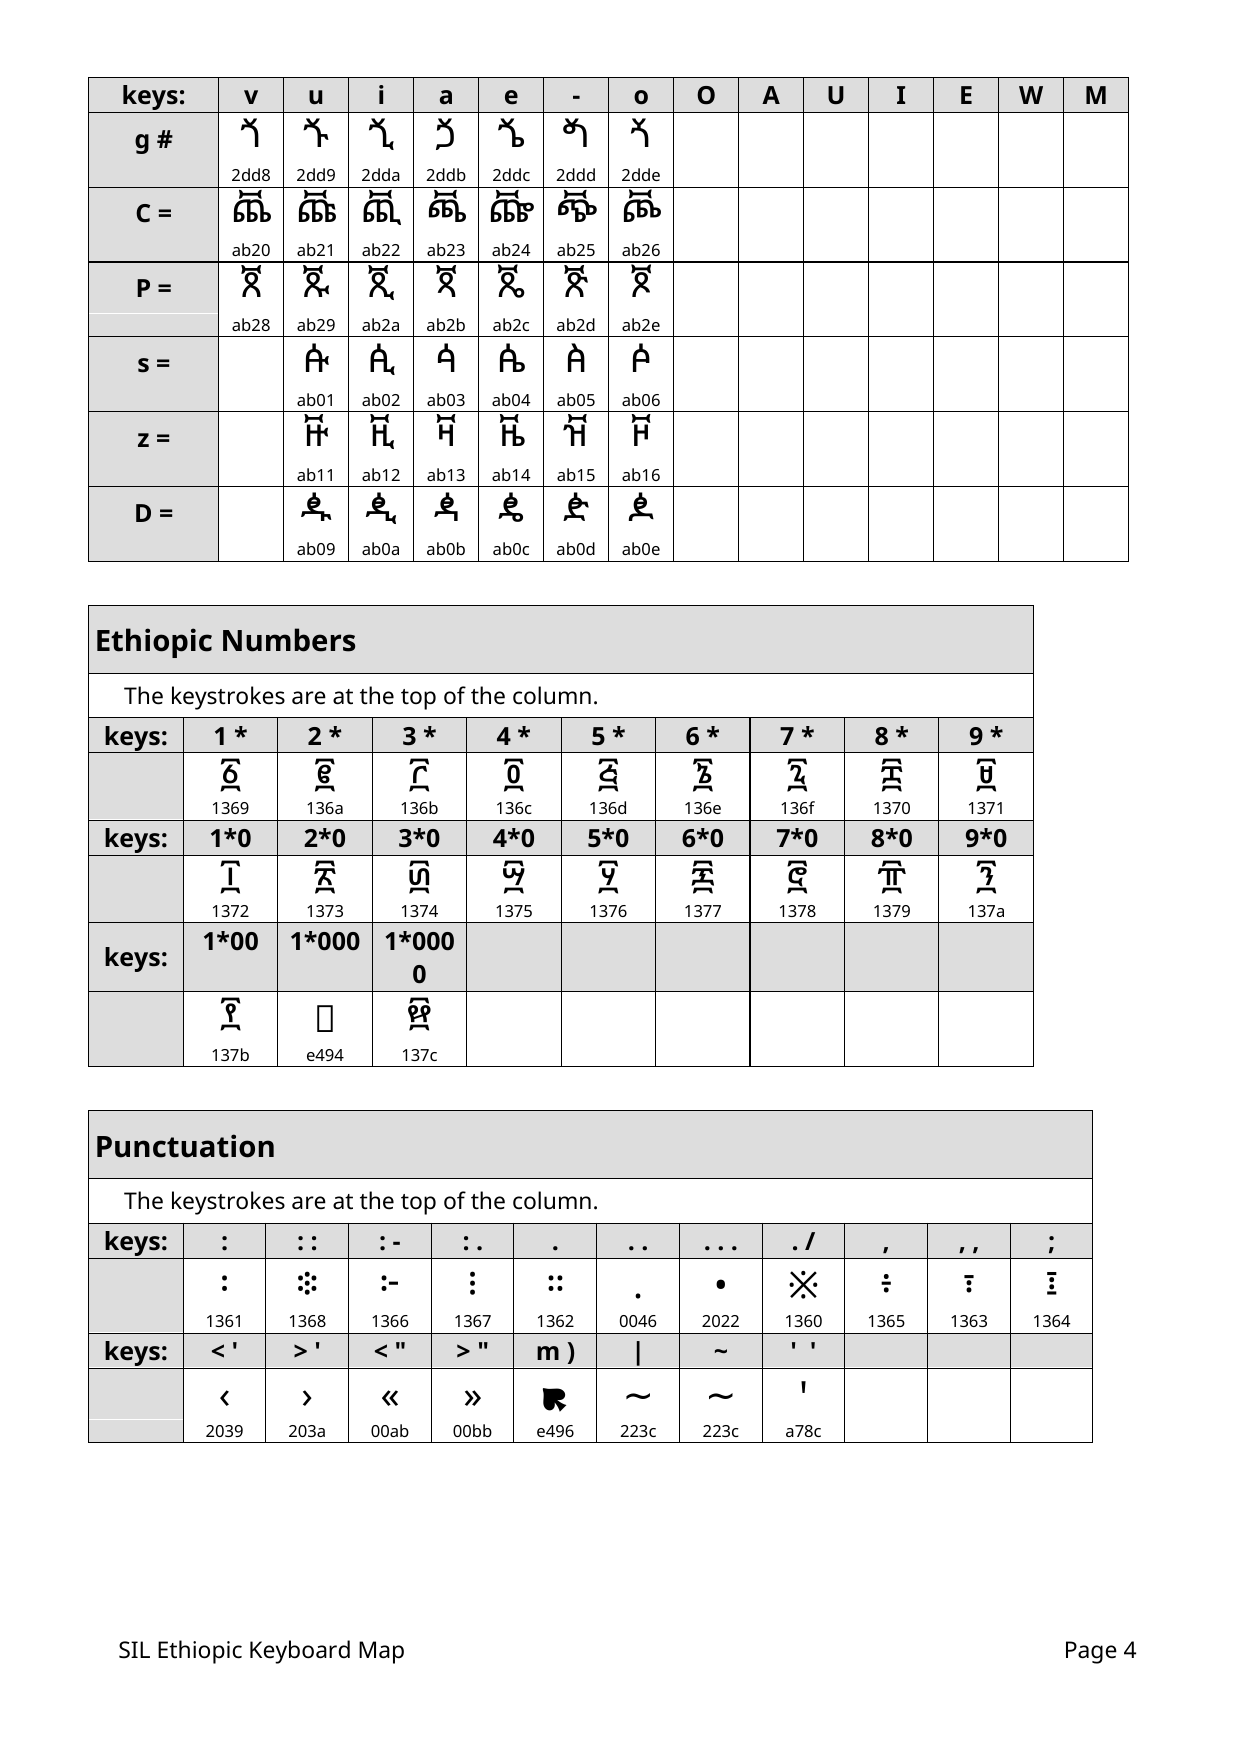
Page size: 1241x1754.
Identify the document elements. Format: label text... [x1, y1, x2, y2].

table_cell ab02 [349, 388, 413, 411]
table_header a [414, 78, 478, 112]
table_cell 1*000 [278, 923, 372, 991]
table_cell ab04 [479, 388, 543, 411]
table_cell 1377 [656, 899, 749, 922]
table_cell e494 [278, 1043, 372, 1066]
table_cell 1366 [349, 1310, 431, 1332]
table_cell 7 * [751, 718, 844, 752]
table_cell ab03 [414, 388, 478, 411]
table_header I [869, 78, 933, 112]
table_cell [928, 1420, 1010, 1442]
table_cell ab0d [544, 538, 608, 561]
table_cell 223c [597, 1420, 679, 1442]
table_cell . . [597, 1224, 679, 1258]
table_header A [739, 78, 803, 112]
table_header Ethiopic Numbers [89, 606, 1033, 673]
table_cell , [845, 1224, 927, 1258]
table_cell 8*0 [845, 821, 938, 855]
table_cell ab20 [219, 239, 283, 261]
table_cell 136f [751, 797, 844, 819]
table_cell [1064, 263, 1128, 313]
table_cell  [514, 1369, 596, 1419]
table_cell keys: [89, 718, 183, 752]
table_cell 2*0 [278, 821, 372, 855]
table_cell [656, 1043, 749, 1066]
table_cell < " [349, 1334, 431, 1367]
table_cell 1*0000 [373, 923, 466, 991]
table_cell 7*0 [751, 821, 844, 855]
table_cell 1376 [562, 899, 655, 922]
table_cell [89, 463, 218, 486]
table_cell ፪ [278, 753, 372, 797]
table_cell ꬉ [284, 487, 348, 538]
table_cell [934, 314, 998, 336]
table_cell 5*0 [562, 821, 655, 855]
table_cell ab15 [544, 463, 608, 486]
table_cell keys: [89, 1224, 183, 1258]
table_cell [89, 388, 218, 411]
table_cell 1*0 [184, 821, 277, 855]
table_cell [939, 1043, 1033, 1066]
table_cell ab11 [284, 463, 348, 486]
table_cell ⷘ [219, 113, 283, 164]
table_header u [284, 78, 348, 112]
table_cell ፱ [939, 753, 1033, 797]
table_cell [934, 239, 998, 261]
table_cell 1368 [266, 1310, 348, 1332]
table_cell 6 * [656, 718, 749, 752]
table_cell , , [928, 1224, 1010, 1258]
table_cell keys: [89, 923, 183, 991]
table_cell ꬩ [284, 263, 348, 313]
table_header W [999, 78, 1063, 112]
table_header E [934, 78, 998, 112]
table_cell [89, 856, 183, 899]
table_cell [219, 463, 283, 486]
table_cell [999, 388, 1063, 411]
table_cell ፮ [656, 753, 749, 797]
table_cell ab28 [219, 314, 283, 336]
table_cell  [278, 992, 372, 1043]
table_cell [739, 412, 803, 463]
table_cell ꬄ [479, 337, 543, 388]
table_cell [804, 538, 868, 561]
table_cell [845, 1420, 927, 1442]
table_cell [869, 538, 933, 561]
table_cell [804, 239, 868, 261]
table_cell 9*0 [939, 821, 1033, 855]
table_cell 2dde [609, 164, 673, 187]
table_cell [869, 337, 933, 388]
table_cell [739, 538, 803, 561]
table_cell ~ [680, 1334, 762, 1367]
table_cell [467, 992, 561, 1043]
table_cell ꬕ [544, 412, 608, 463]
table_cell > ' [266, 1334, 348, 1367]
table_cell [804, 463, 868, 486]
table_cell [739, 239, 803, 261]
table_cell ⷞ [609, 113, 673, 164]
table_cell ፥ [845, 1259, 927, 1310]
table_cell ꬂ [349, 337, 413, 388]
table_cell [219, 412, 283, 463]
table_cell [89, 1259, 183, 1310]
table_cell [934, 164, 998, 187]
table_cell ꬡ [284, 188, 348, 239]
table_cell ꬊ [349, 487, 413, 538]
table_cell [804, 412, 868, 463]
table_cell 1369 [184, 797, 277, 819]
table_cell [739, 463, 803, 486]
table_cell [934, 412, 998, 463]
table_cell [562, 1043, 655, 1066]
table_cell [656, 923, 749, 991]
table_cell 2039 [184, 1420, 265, 1442]
table_cell 1374 [373, 899, 466, 922]
table_cell ab05 [544, 388, 608, 411]
table_cell 1361 [184, 1310, 265, 1332]
table_cell [939, 992, 1033, 1043]
table_cell [89, 164, 218, 187]
table_cell 223c [680, 1420, 762, 1442]
table_cell 137a [939, 899, 1033, 922]
table_cell ab0b [414, 538, 478, 561]
table_cell ab2c [479, 314, 543, 336]
table_cell m ) [514, 1334, 596, 1367]
table_cell [934, 538, 998, 561]
table_cell [999, 412, 1063, 463]
table_cell The keystrokes are at the top of the column. [89, 1179, 1092, 1222]
table_cell ab0c [479, 538, 543, 561]
table_cell [1064, 239, 1128, 261]
table_cell 1375 [467, 899, 561, 922]
table_cell The keystrokes are at the top of the column. [89, 674, 1033, 717]
table_cell : . [432, 1224, 513, 1258]
table_cell : : [266, 1224, 348, 1258]
table_cell > " [432, 1334, 513, 1367]
table_cell 136c [467, 797, 561, 819]
table_cell 3 * [373, 718, 466, 752]
table_cell [89, 1043, 183, 1066]
table_cell [999, 538, 1063, 561]
table_cell ab2b [414, 314, 478, 336]
table_cell ፦ [349, 1259, 431, 1310]
table_cell ꬬ [479, 263, 543, 313]
table_cell ፴ [373, 856, 466, 899]
table_cell [674, 113, 738, 164]
table_cell ab2d [544, 314, 608, 336]
table_cell [934, 463, 998, 486]
table_header e [479, 78, 543, 112]
table_cell 9 * [939, 718, 1033, 752]
table_cell g # [89, 113, 218, 164]
table_cell [845, 1334, 927, 1367]
table_cell [999, 487, 1063, 538]
table_cell [869, 188, 933, 239]
table_cell ፨ [266, 1259, 348, 1310]
table_cell ⷛ [414, 113, 478, 164]
table_cell 136e [656, 797, 749, 819]
table_cell [869, 263, 933, 313]
table_cell ab25 [544, 239, 608, 261]
table_cell ; [1011, 1224, 1092, 1258]
table_cell 1363 [928, 1310, 1010, 1332]
table_cell ፭ [562, 753, 655, 797]
table_cell [89, 538, 218, 561]
table_cell 137b [184, 1043, 277, 1066]
table_cell 1370 [845, 797, 938, 819]
table_cell [89, 992, 183, 1043]
table_cell ꬭ [544, 263, 608, 313]
table_cell ꬖ [609, 412, 673, 463]
table_cell ꬠ [219, 188, 283, 239]
table_cell 8 * [845, 718, 938, 752]
table_cell [739, 164, 803, 187]
table_cell . / [763, 1224, 844, 1258]
table_cell [928, 1334, 1010, 1367]
table_cell [869, 314, 933, 336]
table_cell ab29 [284, 314, 348, 336]
table_cell [999, 164, 1063, 187]
table_cell 0046 [597, 1310, 679, 1332]
table_header U [804, 78, 868, 112]
table_cell . [514, 1224, 596, 1258]
table_cell 4*0 [467, 821, 561, 855]
table_cell [804, 113, 868, 164]
table_cell ፳ [278, 856, 372, 899]
table_cell [89, 899, 183, 922]
table_cell ፻ [184, 992, 277, 1043]
table_header o [609, 78, 673, 112]
table_cell [1064, 388, 1128, 411]
table_cell ። [514, 1259, 596, 1310]
table_cell ab26 [609, 239, 673, 261]
table_cell [804, 314, 868, 336]
table_cell [1011, 1420, 1092, 1442]
table_cell [999, 314, 1063, 336]
table_cell 2022 [680, 1310, 762, 1332]
table_cell [674, 388, 738, 411]
table_cell [739, 337, 803, 388]
table_cell « [349, 1369, 431, 1419]
table_cell : - [349, 1224, 431, 1258]
table_cell 1360 [763, 1310, 844, 1332]
table_cell [674, 263, 738, 313]
table_cell [1064, 337, 1128, 388]
table_cell ፤ [1011, 1259, 1092, 1310]
table_cell [219, 337, 283, 388]
table_cell [869, 412, 933, 463]
table_cell 1373 [278, 899, 372, 922]
table_cell [89, 239, 218, 261]
table_cell ꬋ [414, 487, 478, 538]
table_cell ፶ [562, 856, 655, 899]
table_cell [739, 388, 803, 411]
table_cell ꬅ [544, 337, 608, 388]
table_cell [674, 188, 738, 239]
table_cell keys: [89, 1334, 183, 1367]
table_header Punctuation [89, 1111, 1092, 1178]
table_cell [1064, 164, 1128, 187]
table_cell 1362 [514, 1310, 596, 1332]
table_cell [999, 463, 1063, 486]
table_cell ab0a [349, 538, 413, 561]
table_header keys: [89, 78, 218, 112]
table_cell ፺ [939, 856, 1033, 899]
table_cell s = [89, 337, 218, 388]
table_cell 136a [278, 797, 372, 819]
table_cell ' ' [763, 1334, 844, 1367]
table_cell . . . [680, 1224, 762, 1258]
table_cell [89, 1310, 183, 1332]
table_cell 136b [373, 797, 466, 819]
table_cell z = [89, 412, 218, 463]
table_cell C = [89, 188, 218, 239]
table_cell ab24 [479, 239, 543, 261]
table_cell ∼ [597, 1369, 679, 1419]
table_cell » [432, 1369, 513, 1419]
table_cell ꬫ [414, 263, 478, 313]
table_cell [804, 487, 868, 538]
table_cell 2ddc [479, 164, 543, 187]
table_cell ꬁ [284, 337, 348, 388]
table_cell [845, 923, 938, 991]
table_cell [999, 239, 1063, 261]
table_cell [562, 992, 655, 1043]
table_cell [869, 487, 933, 538]
table_cell [739, 113, 803, 164]
table_cell [89, 1420, 183, 1442]
table_cell [739, 188, 803, 239]
table_cell ꬣ [414, 188, 478, 239]
table_cell • [680, 1259, 762, 1310]
table_cell ፸ [751, 856, 844, 899]
table_cell ꬢ [349, 188, 413, 239]
table_cell [739, 487, 803, 538]
table_cell [751, 1043, 844, 1066]
table_cell [928, 1369, 1010, 1419]
table_cell ፡ [184, 1259, 265, 1310]
table_cell [999, 337, 1063, 388]
table_cell [845, 1369, 927, 1419]
table_cell [89, 314, 218, 336]
table_cell [845, 992, 938, 1043]
table_cell [999, 188, 1063, 239]
table_cell › [266, 1369, 348, 1419]
table_cell ꬍ [544, 487, 608, 538]
table_cell [1064, 463, 1128, 486]
table_header v [219, 78, 283, 112]
table_cell < ' [184, 1334, 265, 1367]
table_cell [89, 797, 183, 819]
table_cell [751, 992, 844, 1043]
table_cell ab13 [414, 463, 478, 486]
table_cell ꬆ [609, 337, 673, 388]
table_cell ꬤ [479, 188, 543, 239]
table_cell [934, 188, 998, 239]
table_header O [674, 78, 738, 112]
table_cell [674, 239, 738, 261]
table_cell ፩ [184, 753, 277, 797]
table_cell ፣ [928, 1259, 1010, 1310]
table_cell 1 * [184, 718, 277, 752]
table_header - [544, 78, 608, 112]
table_cell [562, 923, 655, 991]
table_cell ፰ [845, 753, 938, 797]
table_cell [1011, 1369, 1092, 1419]
table_cell [934, 388, 998, 411]
table_cell ፲ [184, 856, 277, 899]
table_cell ꬦ [609, 188, 673, 239]
table_cell ꬌ [479, 487, 543, 538]
table_cell ꬒ [349, 412, 413, 463]
table_cell 00ab [349, 1420, 431, 1442]
table_cell ab09 [284, 538, 348, 561]
table_cell ab22 [349, 239, 413, 261]
table_cell 4 * [467, 718, 561, 752]
table_cell [1064, 314, 1128, 336]
table_cell ∼ [680, 1369, 762, 1419]
table_cell keys: [89, 821, 183, 855]
table_cell [674, 487, 738, 538]
table_cell ፯ [751, 753, 844, 797]
table_cell ፬ [467, 753, 561, 797]
table_cell ꬮ [609, 263, 673, 313]
table_cell 1372 [184, 899, 277, 922]
table_cell 6*0 [656, 821, 749, 855]
table_cell [467, 1043, 561, 1066]
table_cell 2 * [278, 718, 372, 752]
table_cell [939, 923, 1033, 991]
table_cell ꬑ [284, 412, 348, 463]
table_cell [751, 923, 844, 991]
table_cell ab21 [284, 239, 348, 261]
table_cell 1365 [845, 1310, 927, 1332]
table_cell | [597, 1334, 679, 1367]
table_cell ꬥ [544, 188, 608, 239]
table_cell [804, 164, 868, 187]
table_cell [1064, 487, 1128, 538]
table_cell ab16 [609, 463, 673, 486]
table_cell [999, 263, 1063, 313]
table_cell [674, 463, 738, 486]
table_cell [674, 337, 738, 388]
table_cell [674, 538, 738, 561]
table_cell 2ddd [544, 164, 608, 187]
table_cell 2dda [349, 164, 413, 187]
table_cell 1379 [845, 899, 938, 922]
table_cell 1371 [939, 797, 1033, 819]
table_cell [674, 314, 738, 336]
table_cell [869, 164, 933, 187]
table_cell [934, 113, 998, 164]
table_cell 1*00 [184, 923, 277, 991]
table_cell ab23 [414, 239, 478, 261]
table_cell ‹ [184, 1369, 265, 1419]
table_cell [804, 337, 868, 388]
table_cell [89, 1369, 183, 1419]
table_cell 136d [562, 797, 655, 819]
table_cell ፷ [656, 856, 749, 899]
table_cell ꬓ [414, 412, 478, 463]
table_cell 137c [373, 1043, 466, 1066]
table_cell ab06 [609, 388, 673, 411]
table_cell [467, 923, 561, 991]
table_cell [89, 753, 183, 797]
table_cell ፹ [845, 856, 938, 899]
table_cell ꬪ [349, 263, 413, 313]
table_cell 3*0 [373, 821, 466, 855]
table_cell [804, 188, 868, 239]
table_cell [219, 388, 283, 411]
table_cell ꞌ [763, 1369, 844, 1419]
table_cell ፵ [467, 856, 561, 899]
table_cell ፫ [373, 753, 466, 797]
table_cell ※ [763, 1259, 844, 1310]
table_cell [739, 263, 803, 313]
table_header M [1064, 78, 1128, 112]
table_cell 2ddb [414, 164, 478, 187]
table_cell [869, 239, 933, 261]
table_cell ፼ [373, 992, 466, 1043]
table_cell [845, 1043, 938, 1066]
table_cell a78c [763, 1420, 844, 1442]
table_cell P = [89, 263, 218, 313]
table_cell 1378 [751, 899, 844, 922]
table_cell 5 * [562, 718, 655, 752]
table_cell ab01 [284, 388, 348, 411]
table_cell [869, 113, 933, 164]
table_cell [656, 992, 749, 1043]
table_cell ab12 [349, 463, 413, 486]
table_cell [869, 388, 933, 411]
table_cell [1064, 113, 1128, 164]
table_cell [1064, 412, 1128, 463]
table_cell ab2e [609, 314, 673, 336]
table_cell 203a [266, 1420, 348, 1442]
table_cell ꬃ [414, 337, 478, 388]
table_cell [934, 487, 998, 538]
table_cell [804, 263, 868, 313]
table_cell ⷚ [349, 113, 413, 164]
table_cell [1064, 188, 1128, 239]
table_cell D = [89, 487, 218, 538]
table_cell e496 [514, 1420, 596, 1442]
table_cell 1367 [432, 1310, 513, 1332]
table_header i [349, 78, 413, 112]
table_cell [934, 263, 998, 313]
table_cell 00bb [432, 1420, 513, 1442]
table_cell ab14 [479, 463, 543, 486]
table_cell ab0e [609, 538, 673, 561]
table_cell ꬨ [219, 263, 283, 313]
table_cell [739, 314, 803, 336]
table_cell 2dd9 [284, 164, 348, 187]
table_cell [219, 538, 283, 561]
table_cell [934, 337, 998, 388]
table_cell [674, 164, 738, 187]
table_cell 2dd8 [219, 164, 283, 187]
table_cell 1364 [1011, 1310, 1092, 1332]
table_cell [1011, 1334, 1092, 1367]
table_cell ⷝ [544, 113, 608, 164]
table_cell [1064, 538, 1128, 561]
table_cell ꬎ [609, 487, 673, 538]
table_cell . [597, 1259, 679, 1310]
table_cell [869, 463, 933, 486]
table_cell [999, 113, 1063, 164]
table_cell : [184, 1224, 265, 1258]
table_cell ꬔ [479, 412, 543, 463]
table_cell ⷜ [479, 113, 543, 164]
table_cell ⷙ [284, 113, 348, 164]
table_cell ab2a [349, 314, 413, 336]
table_cell [674, 412, 738, 463]
table_cell [804, 388, 868, 411]
table_cell ፧ [432, 1259, 513, 1310]
table_cell [219, 487, 283, 538]
